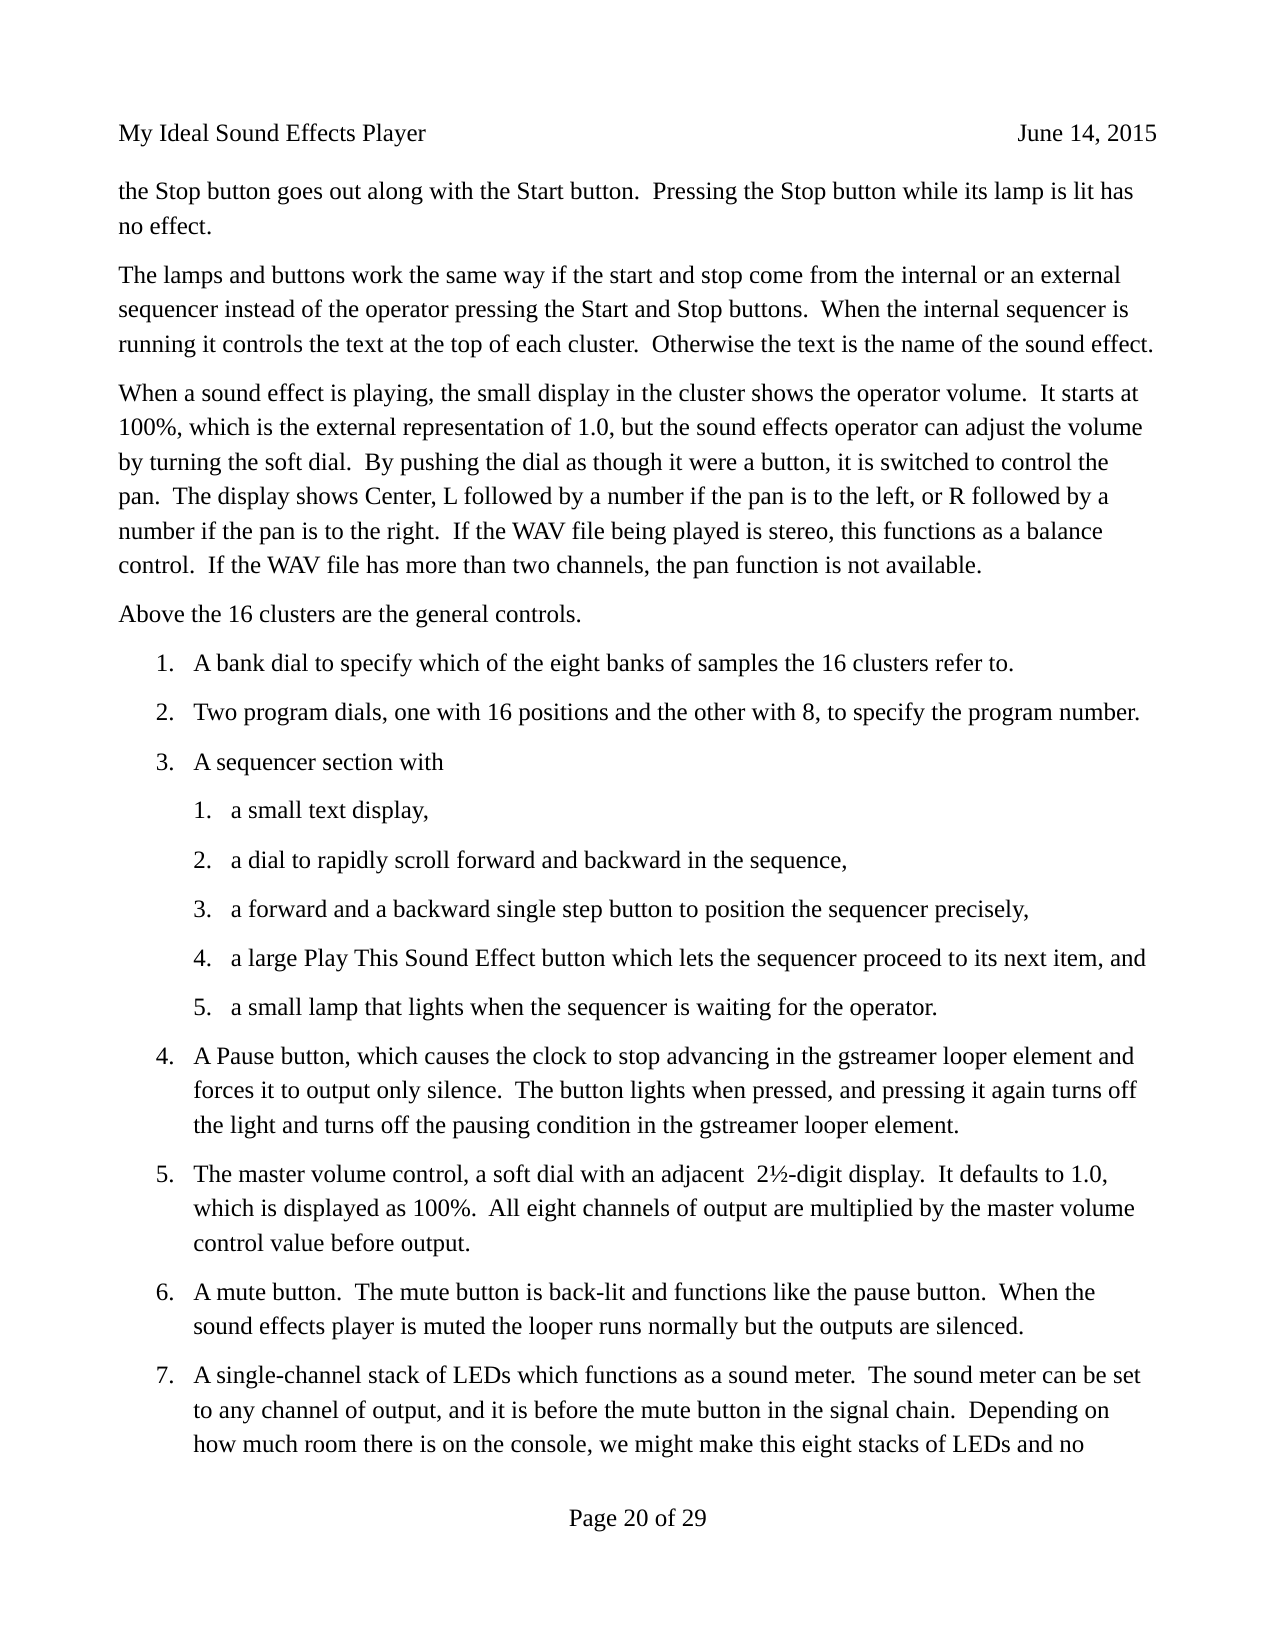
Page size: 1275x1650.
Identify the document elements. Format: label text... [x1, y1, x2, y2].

list Two program dials, one with 16 positions and the other with 8, to specify the program number. [156, 697, 1157, 726]
list The master volume control, a soft dial with an adjacent 2½-digit display. It defaults to 1.0, which is displayed as 100%. All eight channels of output are multiplied by the master volume control value before output. [156, 1159, 1157, 1257]
list a large Play This Sound Effect button which lets the sequencer proceed to its next item, and [193, 943, 1157, 972]
list a forward and a backward single step button to position the sequencer precisely, [193, 894, 1157, 922]
list A bank dial to specify which of the eight banks of samples the 16 clusters refer to. [156, 648, 1157, 677]
list A sequencer section with [156, 747, 1157, 775]
list a dial to rapidly scroll forward and backward in the sequence, [193, 845, 1157, 873]
list A mute button. The mute button is back-lit and functions like the pause button. When the sound effects player is muted the looper runs normally but the outputs are silenced. [156, 1277, 1157, 1340]
text the Stop button goes out along with the Start button. Pressing the Stop button while its lamp is lit has no effect. [118, 176, 1157, 239]
text Above the 16 clusters are the general controls. [118, 599, 1157, 628]
list a small text display, [193, 796, 1157, 824]
list a small lamp that lights when the sequencer is waiting for the operator. [193, 992, 1157, 1021]
list A Pause button, which causes the clock to stop advancing in the gstreamer looper element and forces it to output only silence. The button lights when pressed, and pressing it again turns off the light and turns off the pausing condition in the gstreamer looper element. [156, 1041, 1157, 1139]
text The lamps and buttons work the same way if the start and stop come from the internal or an external sequencer instead of the operator pressing the Start and Stop buttons. When the internal sequencer is running it controls the text at the top of each cluster. Otherwise the text is the name of the sound effect. [118, 260, 1157, 358]
list A single-channel stack of LEDs which functions as a sound meter. The sound meter can be set to any channel of output, and it is before the mute button in the signal chain. Depending on how much room there is on the console, we might make this eight stacks of LEDs and no [156, 1361, 1157, 1458]
text When a sound effect is playing, the small display in the cluster shows the operator volume. It starts at 100%, which is the external representation of 1.0, but the sound effects operator can adjust the volume by turning the soft dial. By pushing the dial as though it were a button, it is switched to control the pan. The display shows Center, L followed by a number if the pan is to the left, or R followed by a number if the pan is to the right. If the WAV file being played is stereo, this functions as a balance control. If the WAV file has more than two channels, the pan function is not available. [118, 378, 1157, 579]
